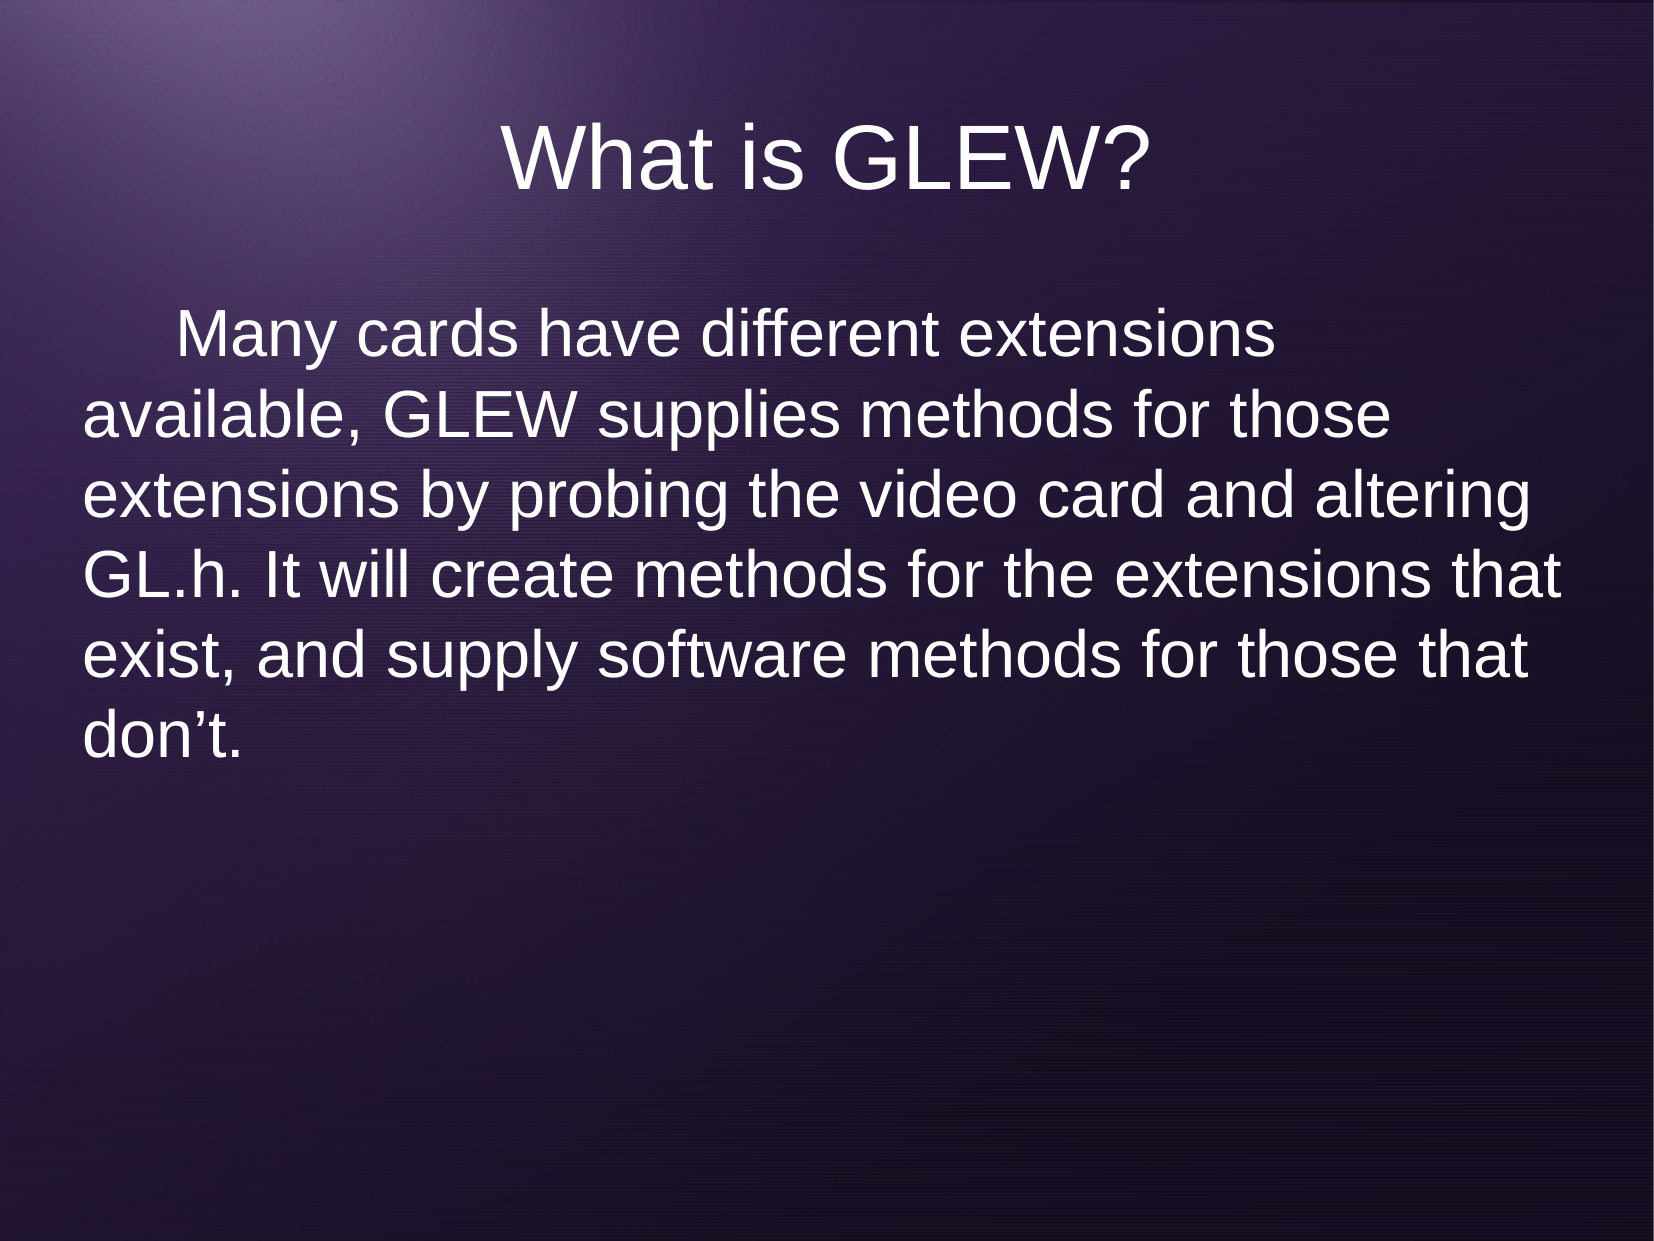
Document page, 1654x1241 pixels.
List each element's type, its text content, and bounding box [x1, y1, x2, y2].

title What is GLEW? [82, 49, 1571, 257]
list Many cards have different extensions available, GLEW supplies methods for those extensions by probing the video card and altering GL.h. It will create methods for the extensions that exist, and supply software methods for those that don’t. [82, 290, 1571, 1010]
